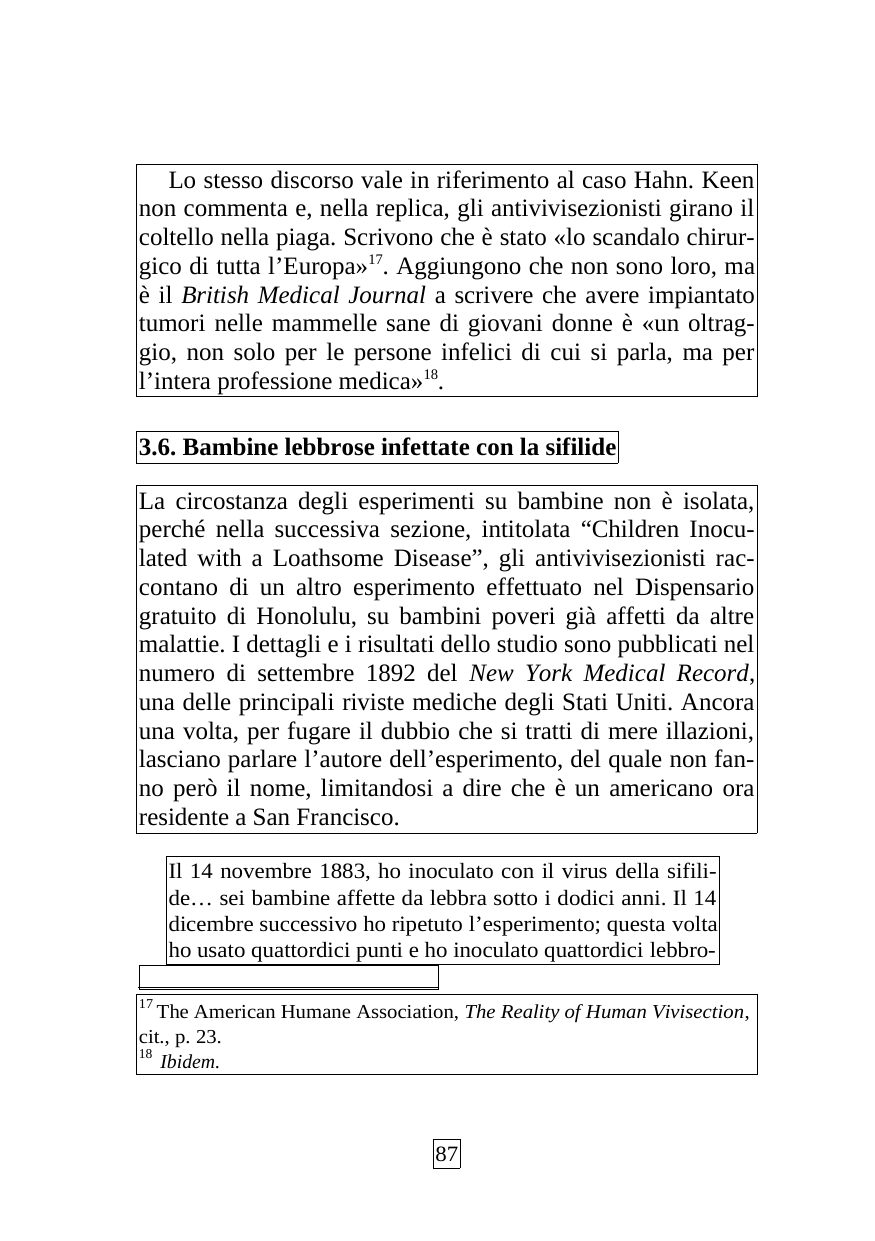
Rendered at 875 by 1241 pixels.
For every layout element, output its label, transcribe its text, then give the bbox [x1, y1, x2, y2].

text 18 Ibidem. [139, 1050, 757, 1074]
text Lo stesso discorso vale in riferimento al caso Hahn. Keen non commenta e, nella replica, gli antivivisezionisti girano il coltello nella piaga. Scrivono che è stato «lo scandalo chirur- gico di tutta l’Europa»17. Aggiungono che non sono loro, ma è il British Medical Journal a scrivere che avere impiantato tumori nelle mammelle sane di giovani donne è «un oltrag- gio, non solo per le persone infelici di cui si parla, ma per l’intera professione medica»18. [139, 165, 755, 395]
text La circostanza degli esperimenti su bambine non è isolata, perché nella successiva sezione, intitolata “Children Inocu- lated with a Loathsome Disease”, gli antivivisezionisti rac- contano di un altro esperimento effettuato nel Dispensario gratuito di Honolulu, su bambini poveri già affetti da altre malattie. I dettagli e i risultati dello studio sono pubblicati nel numero di settembre 1892 del New York Medical Record, una delle principali riviste mediche degli Stati Uniti. Ancora una volta, per fugare il dubbio che si tratti di mere illazioni, lasciano parlare l’autore dell’esperimento, del quale non fan- no però il nome, limitandosi a dire che è un americano ora residente a San Francisco. [139, 486, 755, 831]
text 3.6. Bambine lebbrose infettate con la sifilide [139, 432, 618, 461]
text Il 14 novembre 1883, ho inoculato con il virus della sifili- de… sei bambine affette da lebbra sotto i dodici anni. Il 14 dicembre successivo ho ripetuto l’esperimento; questa volta ho usato quattordici punti e ho inoculato quattordici lebbro- [168, 858, 718, 963]
text 17 The American Humane Association, The Reality of Human Vivisection, cit., p. 23. [139, 996, 757, 1048]
text 87 [435, 1141, 460, 1166]
